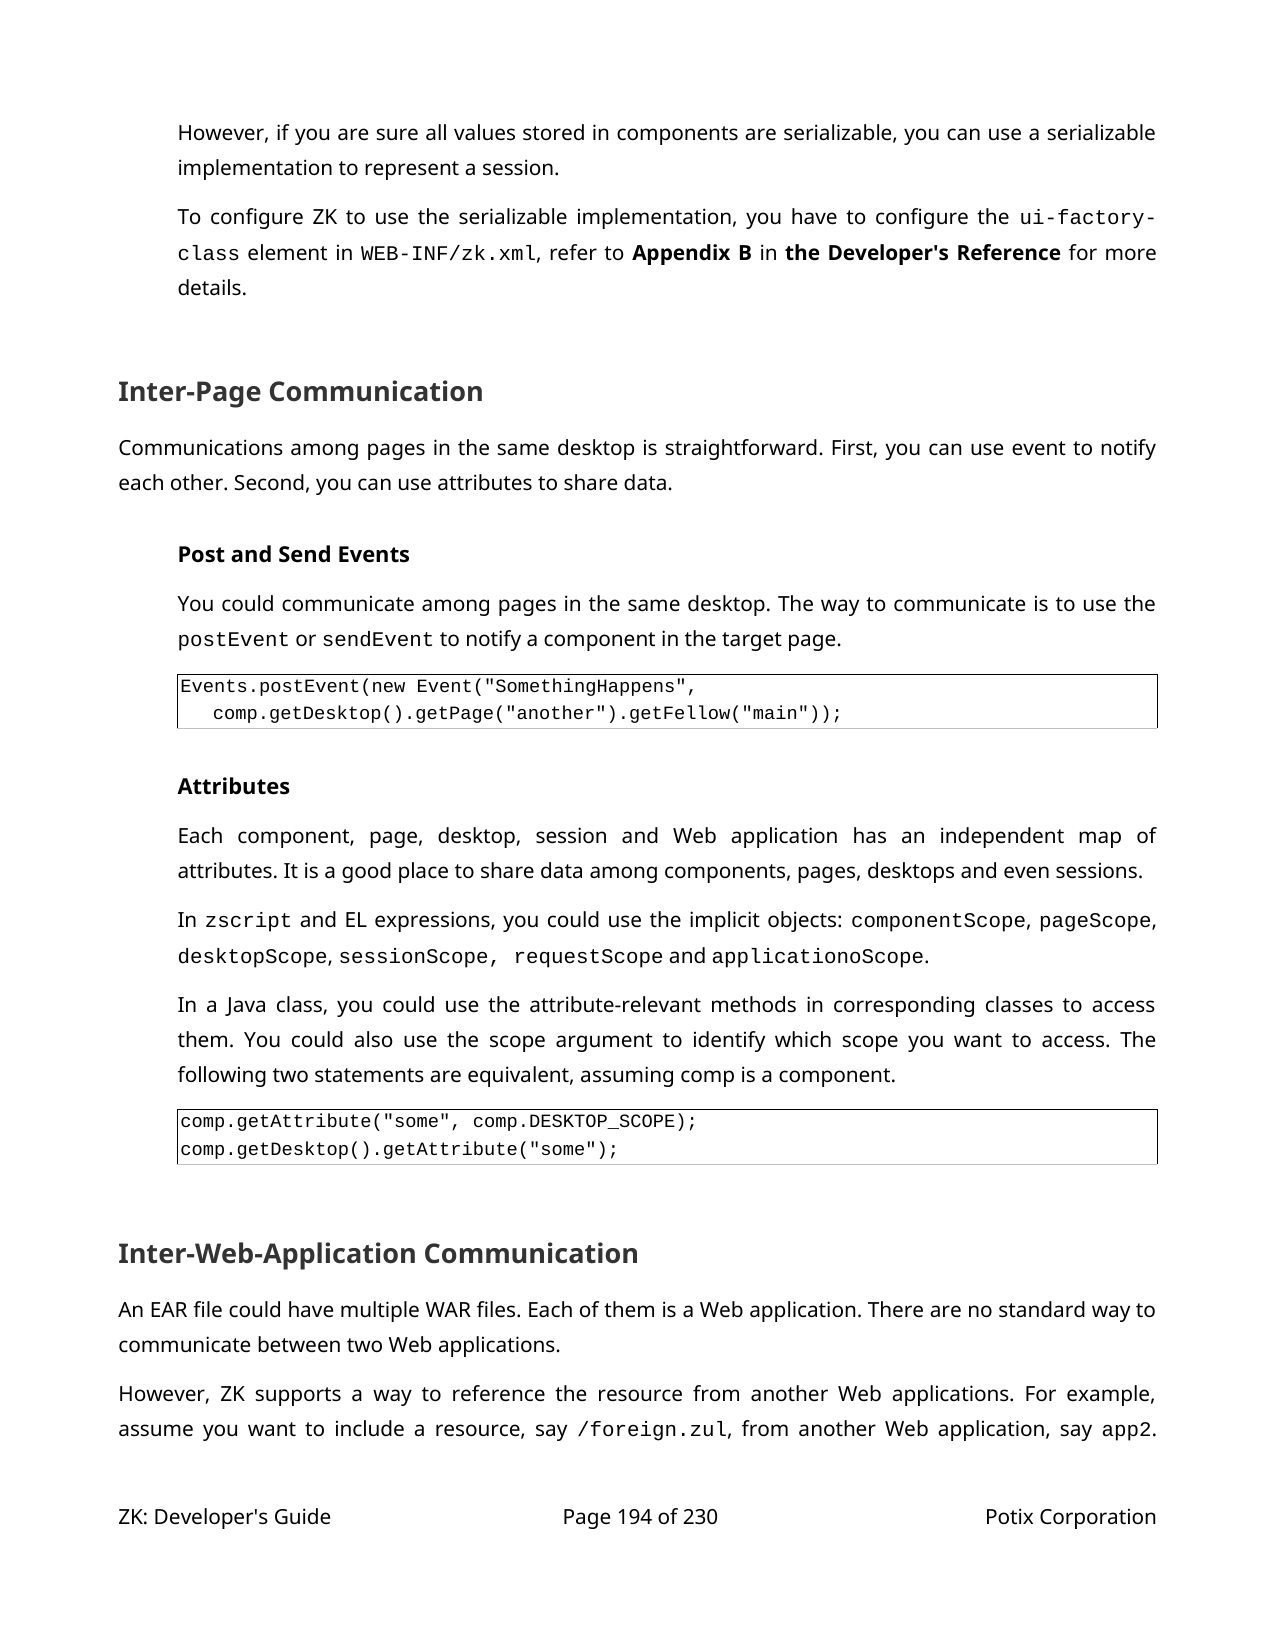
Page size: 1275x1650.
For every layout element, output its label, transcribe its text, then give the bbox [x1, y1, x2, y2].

text To configure ZK to use the serializable implementation, you have to configure the ui-factory-class element in WEB-INF/zk.xml, refer to Appendix B in the Developer's Reference for more details. [177, 202, 1157, 301]
text Each component, page, desktop, session and Web application has an independent map of attributes. It is a good place to share data among components, pages, desktops and even sessions. [177, 821, 1157, 885]
text comp.getDesktop().getPage("another").getFellow("main")); [178, 701, 1157, 728]
text However, ZK supports a way to reference the resource from another Web applications. For example, assume you want to include a resource, say /foreign.zul, from another Web application, say app2. [118, 1379, 1157, 1443]
text comp.getDesktop().getAttribute("some"); [178, 1136, 1157, 1164]
text Communications among pages in the same desktop is straightforward. First, you can use event to notify each other. Second, you can use attributes to share data. [118, 433, 1157, 496]
subtitle Inter-Page Communication [118, 372, 1157, 409]
subtitle Post and Send Events [177, 539, 1157, 569]
subtitle Inter-Web-Application Communication [118, 1234, 1157, 1271]
text However, if you are sure all values stored in components are serializable, you can use a serializable implementation to represent a session. [177, 118, 1157, 182]
text comp.getAttribute("some", comp.DESKTOP_SCOPE); [178, 1110, 1157, 1133]
text You could communicate among pages in the same desktop. The way to communicate is to use the postEvent or sendEvent to notify a component in the target page. [177, 589, 1157, 653]
text Events.postEvent(new Event("SomethingHappens", [178, 675, 1157, 698]
subtitle Attributes [177, 771, 1157, 801]
text An EAR file could have multiple WAR files. Each of them is a Web application. There are no standard way to communicate between two Web applications. [118, 1295, 1157, 1358]
text In zscript and EL expressions, you could use the implicit objects: componentScope, pageScope, desktopScope, sessionScope, requestScope and applicationoScope. [177, 905, 1157, 969]
text In a Java class, you could use the attribute-relevant methods in corresponding classes to access them. You could also use the scope argument to identify which scope you want to access. The following two statements are equivalent, assuming comp is a component. [177, 990, 1157, 1089]
